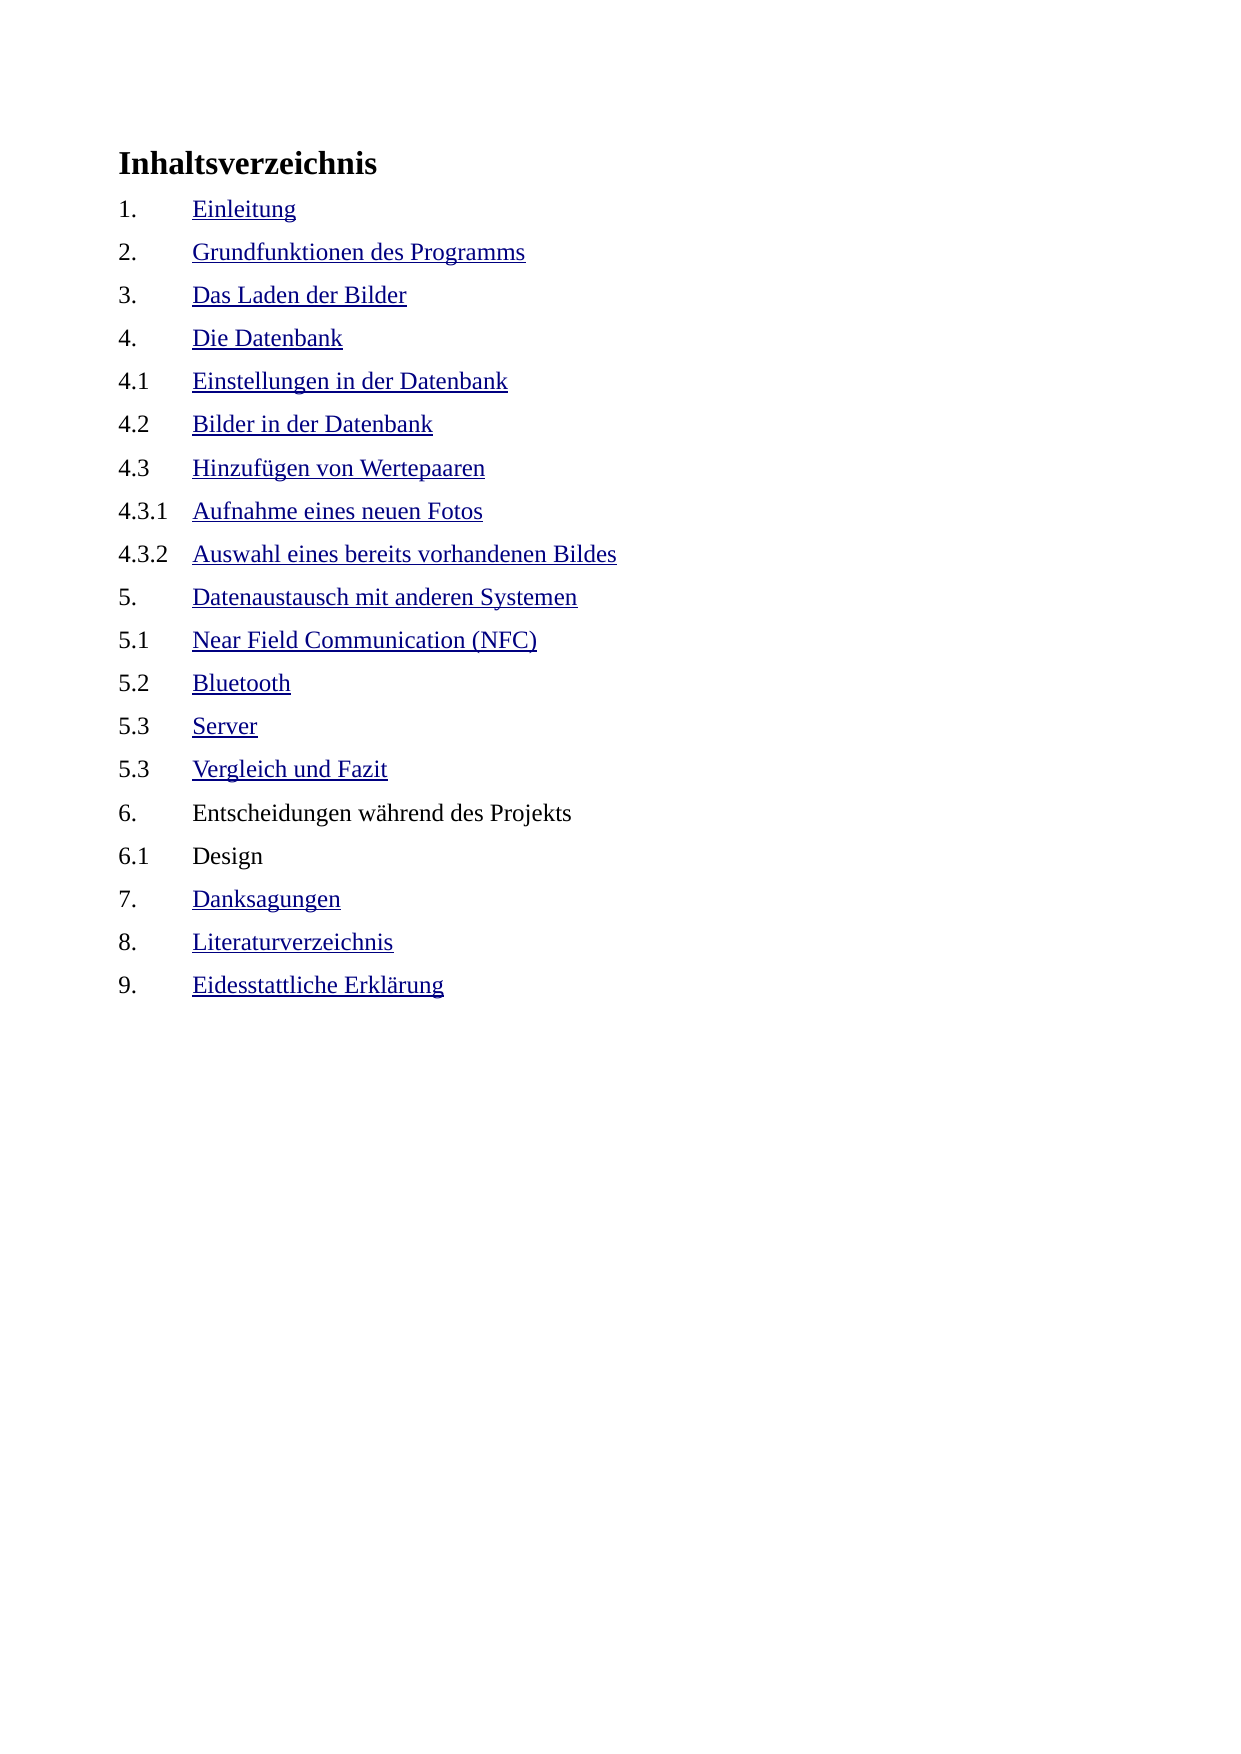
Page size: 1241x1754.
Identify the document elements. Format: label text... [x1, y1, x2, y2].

text 4.3 Hinzufügen von Wertepaaren [118, 453, 1122, 481]
text 2. Grundfunktionen des Programms [118, 237, 1122, 266]
text 4.3.1 Aufnahme eines neuen Fotos [118, 496, 1122, 524]
subtitle Inhaltsverzeichnis [118, 143, 1122, 181]
text 4.1 Einstellungen in der Datenbank [118, 366, 1122, 395]
text 6. Entscheidungen während des Projekts [118, 798, 1122, 826]
text 5.1 Near Field Communication (NFC) [118, 625, 1122, 654]
text 8. Literaturverzeichnis [118, 927, 1122, 956]
text 5. Datenaustausch mit anderen Systemen [118, 582, 1122, 611]
text 9. Eidesstattliche Erklärung [118, 970, 1122, 999]
text 6.1 Design [118, 841, 1122, 869]
text 5.3 Server [118, 711, 1122, 740]
text 7. Danksagungen [118, 884, 1122, 913]
text 4.2 Bilder in der Datenbank [118, 409, 1122, 438]
text 3. Das Laden der Bilder [118, 280, 1122, 309]
text 5.2 Bluetooth [118, 668, 1122, 697]
text 1. Einleitung [118, 194, 1122, 223]
text 5.3 Vergleich und Fazit [118, 754, 1122, 783]
text 4. Die Datenbank [118, 323, 1122, 352]
text 4.3.2 Auswahl eines bereits vorhandenen Bildes [118, 539, 1122, 568]
